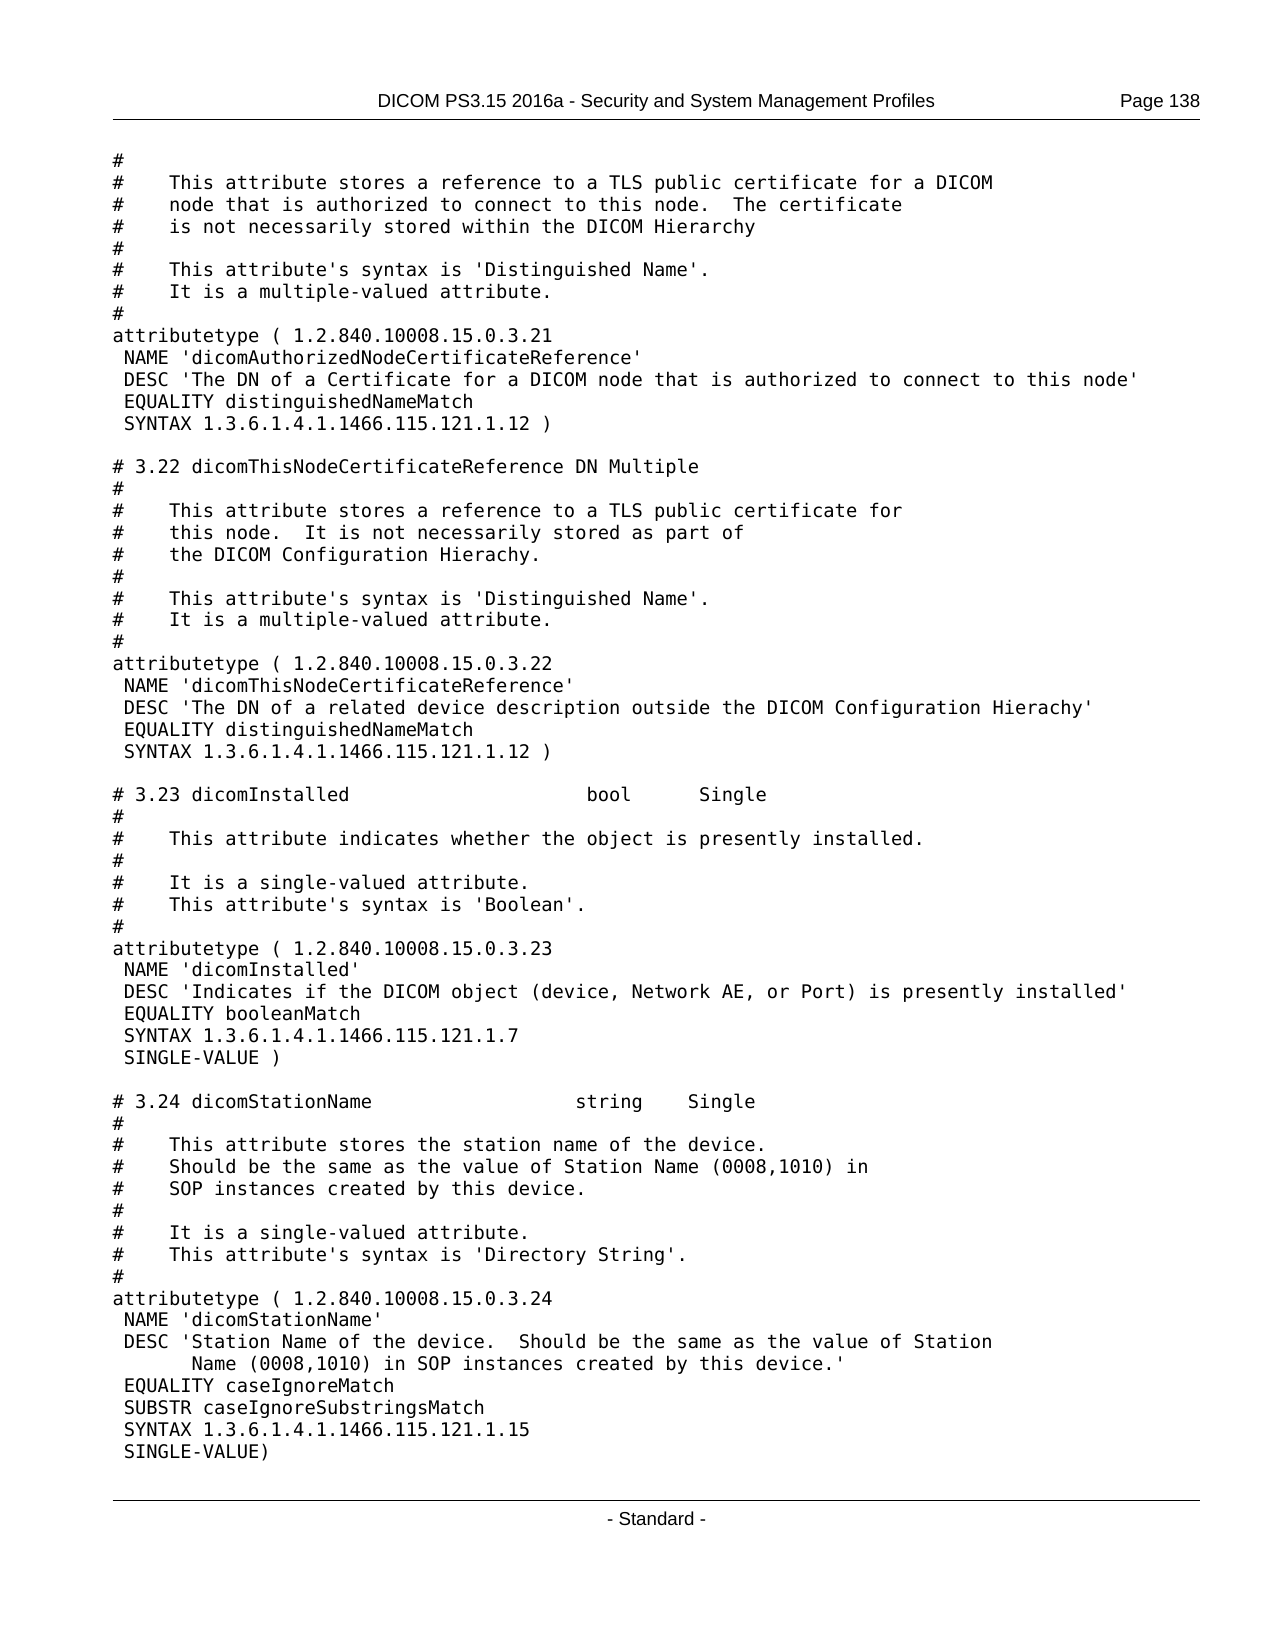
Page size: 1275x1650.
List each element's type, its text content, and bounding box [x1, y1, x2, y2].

text # # This attribute stores a reference to a TLS public certificate for a DICOM # node that is authorized to connect to this node. The certificate # is not necessarily stored within the DICOM Hierarchy # # This attribute's syntax is 'Distinguished Name'. # It is a multiple-valued attribute. # attributetype ( 1.2.840.10008.15.0.3.21 NAME 'dicomAuthorizedNodeCertificateReference' DESC 'The DN of a Certificate for a DICOM node that is authorized to connect to this node' EQUALITY distinguishedNameMatch SYNTAX 1.3.6.1.4.1.1466.115.121.1.12 ) # 3.22 dicomThisNodeCertificateReference DN Multiple # # This attribute stores a reference to a TLS public certificate for # this node. It is not necessarily stored as part of # the DICOM Configuration Hierachy. # # This attribute's syntax is 'Distinguished Name'. # It is a multiple-valued attribute. # attributetype ( 1.2.840.10008.15.0.3.22 NAME 'dicomThisNodeCertificateReference' DESC 'The DN of a related device description outside the DICOM Configuration Hierachy' EQUALITY distinguishedNameMatch SYNTAX 1.3.6.1.4.1.1466.115.121.1.12 ) # 3.23 dicomInstalled bool Single # # This attribute indicates whether the object is presently installed. # # It is a single-valued attribute. # This attribute's syntax is 'Boolean'. # attributetype ( 1.2.840.10008.15.0.3.23 NAME 'dicomInstalled' DESC 'Indicates if the DICOM object (device, Network AE, or Port) is presently installed' EQUALITY booleanMatch SYNTAX 1.3.6.1.4.1.1466.115.121.1.7 SINGLE-VALUE ) # 3.24 dicomStationName string Single # # This attribute stores the station name of the device. # Should be the same as the value of Station Name (0008,1010) in # SOP instances created by this device. # # It is a single-valued attribute. # This attribute's syntax is 'Directory String'. # attributetype ( 1.2.840.10008.15.0.3.24 NAME 'dicomStationName' DESC 'Station Name of the device. Should be the same as the value of Station Name (0008,1010) in SOP instances created by this device.' EQUALITY caseIgnoreMatch SUBSTR caseIgnoreSubstringsMatch SYNTAX 1.3.6.1.4.1.1466.115.121.1.15 SINGLE-VALUE) [112, 150, 1200, 1484]
